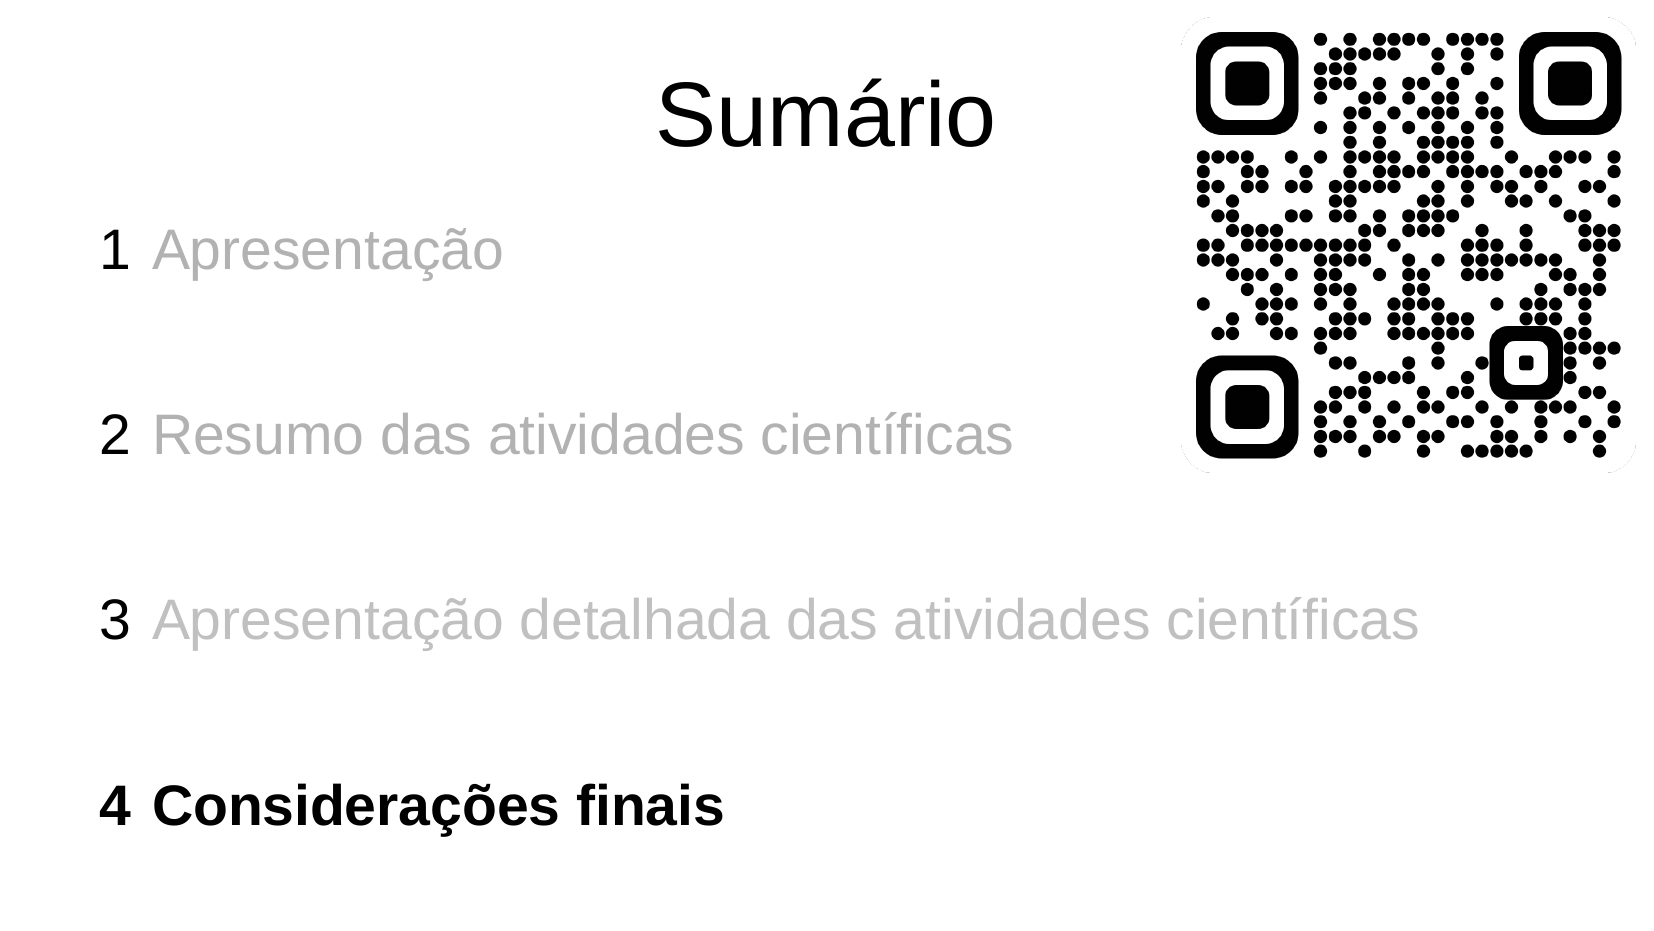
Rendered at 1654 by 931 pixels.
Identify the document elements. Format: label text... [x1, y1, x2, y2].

list Apresentação Resumo das atividades científicas Apresentação detalhada das atividades científicas Considerações finais [82, 217, 1571, 839]
picture [1181, 17, 1636, 473]
title Sumário [82, 37, 1181, 193]
